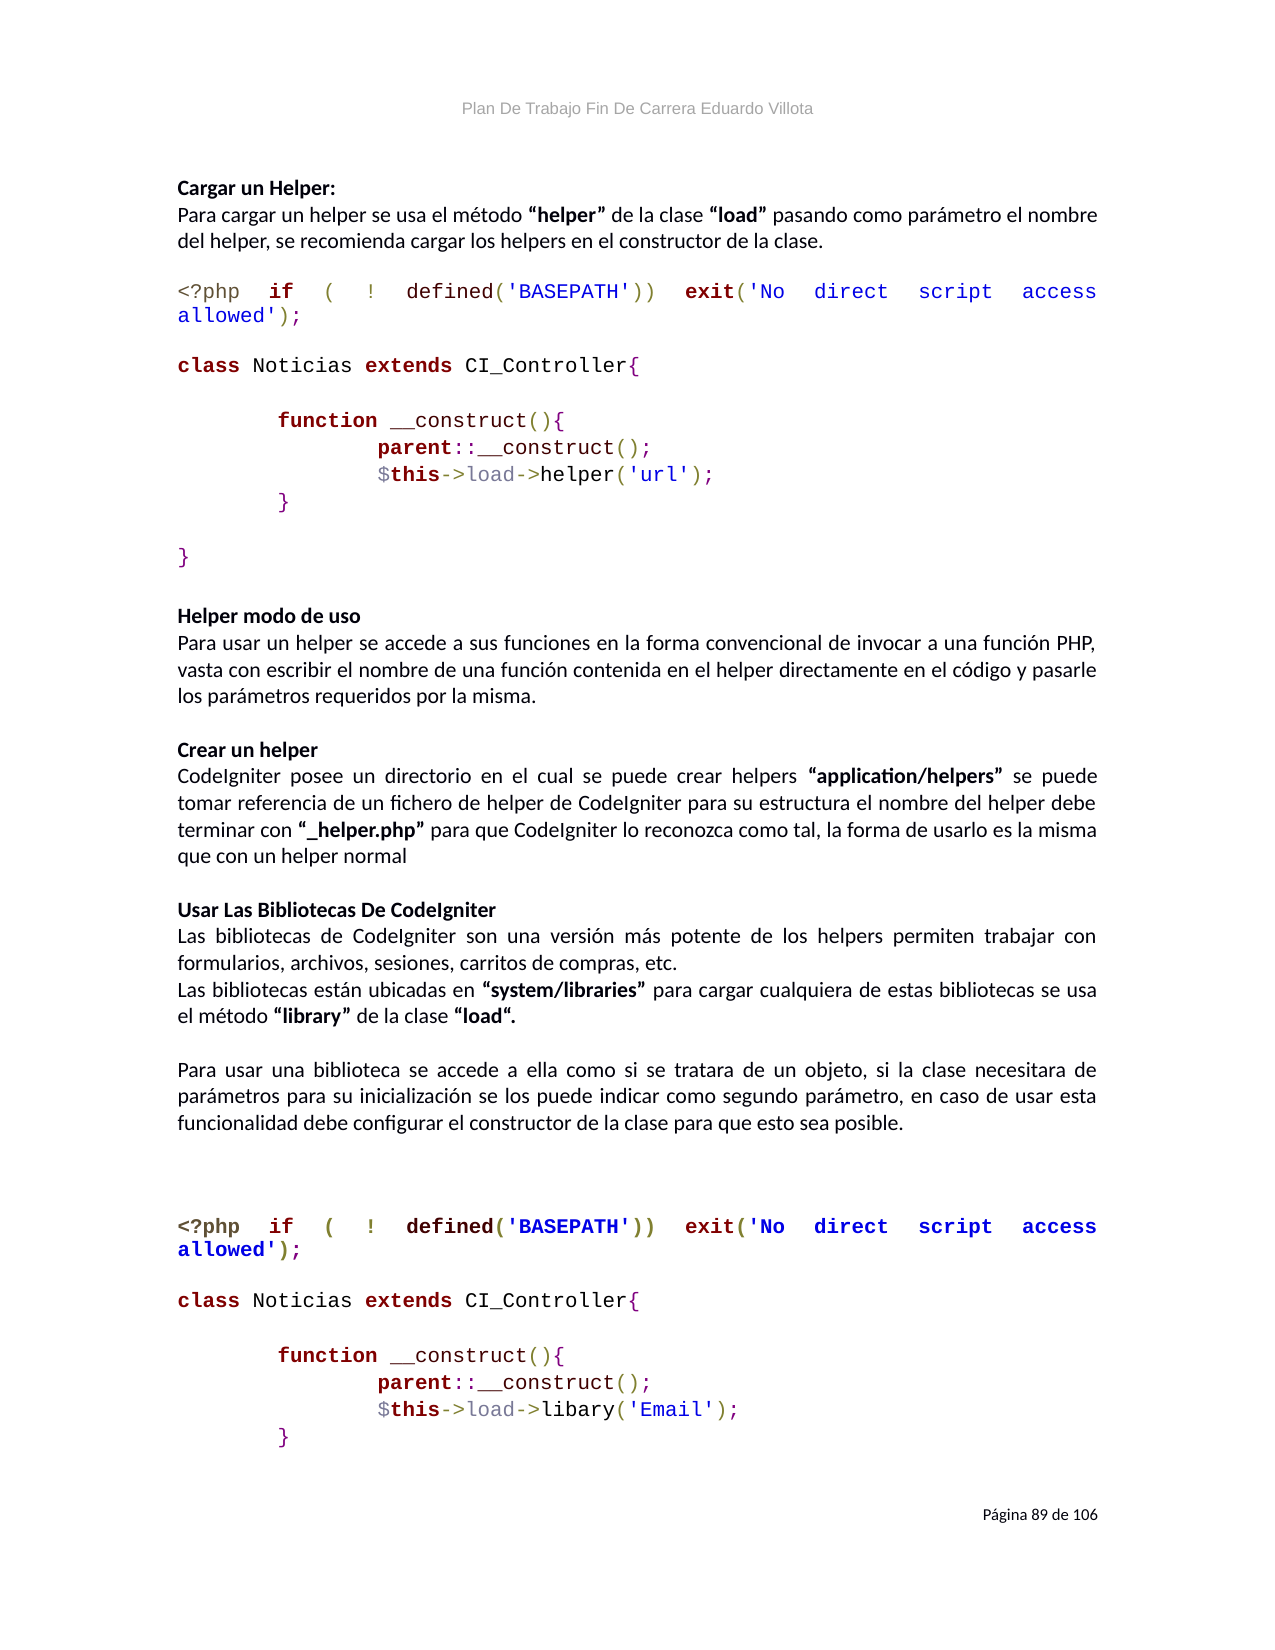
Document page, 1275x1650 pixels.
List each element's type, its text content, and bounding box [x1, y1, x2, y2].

text Para usar una biblioteca se accede a ella como si se tratara de un objeto, si la clase necesitara de parámetros para su inicialización se los puede indicar como segundo parámetro, en caso de usar esta funcionalidad debe configurar el constructor de la clase para que esto sea posible. [177, 1056, 1098, 1136]
text } [177, 1426, 1098, 1450]
text Usar Las Bibliotecas De CodeIgniter [177, 896, 1098, 922]
text Para cargar un helper se usa el método “helper” de la clase “load” pasando como parámetro el nombre del helper, se recomienda cargar los helpers en el constructor de la clase. [177, 201, 1098, 254]
text function __construct(){ [177, 1344, 1098, 1368]
text CodeIgniter posee un directorio en el cual se puede crear helpers “application/helpers” se puede tomar referencia de un fichero de helper de CodeIgniter para su estructura el nombre del helper debe terminar con “_helper.php” para que CodeIgniter lo reconozca como tal, la forma de usarlo es la misma que con un helper normal [177, 762, 1098, 869]
text Las bibliotecas están ubicadas en “system/libraries” para cargar cualquiera de estas bibliotecas se usa el método “library” de la clase “load“. [177, 976, 1098, 1029]
text Cargar un Helper: [177, 174, 1098, 201]
text $this->load->helper('url'); [177, 464, 1098, 488]
text Helper modo de uso [177, 602, 1098, 629]
text Las bibliotecas de CodeIgniter son una versión más potente de los helpers permiten trabajar con formularios, archivos, sesiones, carritos de compras, etc. [177, 922, 1098, 976]
text class Noticias extends CI_Controller{ [177, 1290, 1098, 1314]
text } [177, 491, 1098, 515]
text <?php if ( ! defined('BASEPATH')) exit('No direct script access allowed'); [177, 281, 1098, 328]
text Para usar un helper se accede a sus funciones en la forma convencional de invocar a una función PHP, vasta con escribir el nombre de una función contenida en el helper directamente en el código y pasarle los parámetros requeridos por la misma. [177, 629, 1098, 709]
text function __construct(){ [177, 410, 1098, 433]
text parent::__construct(); [177, 437, 1098, 461]
text parent::__construct(); [177, 1372, 1098, 1395]
text Crear un helper [177, 736, 1098, 762]
text } [177, 546, 1098, 569]
text $this->load->libary('Email'); [177, 1399, 1098, 1423]
text <?php if ( ! defined('BASEPATH')) exit('No direct script access allowed'); [177, 1216, 1098, 1263]
text class Noticias extends CI_Controller{ [177, 355, 1098, 379]
